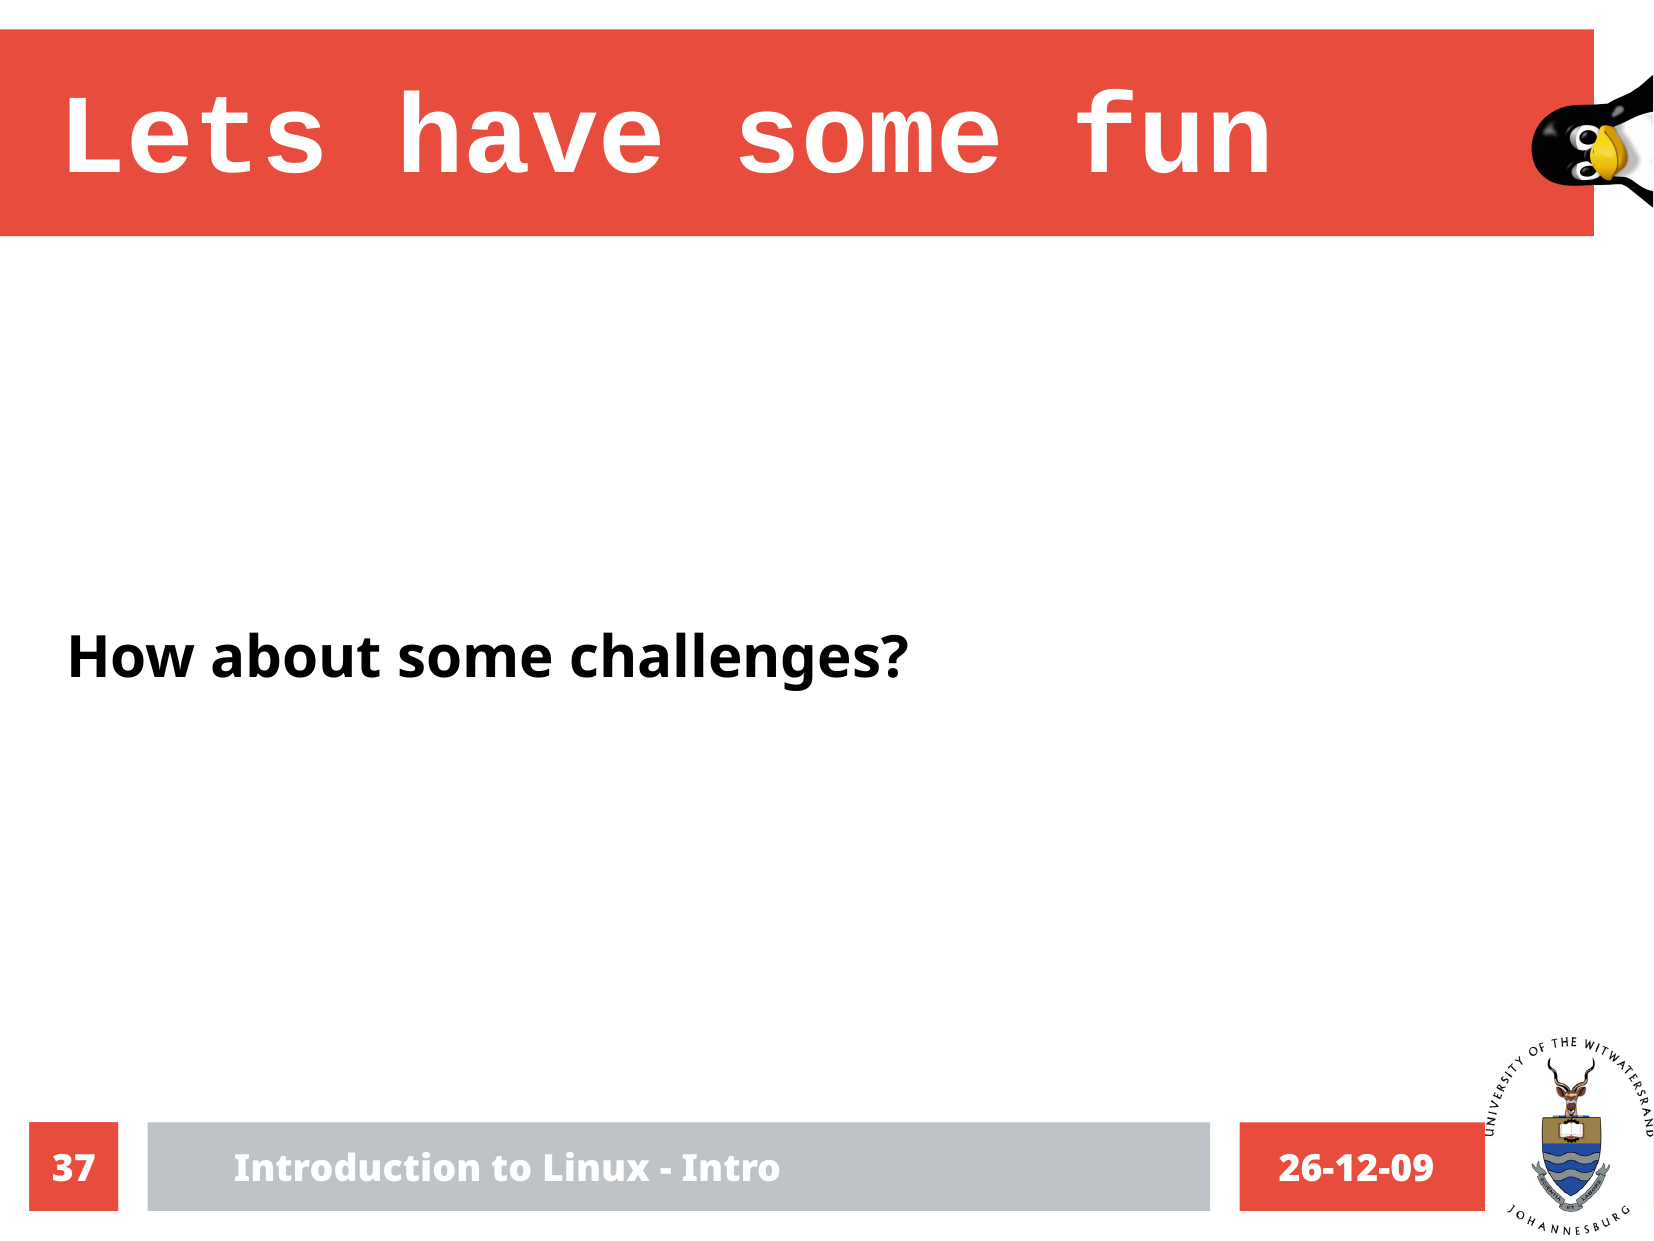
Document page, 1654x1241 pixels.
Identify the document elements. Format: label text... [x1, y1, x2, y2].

picture [1514, 23, 1654, 276]
text_box How about some challenges? [15, 317, 1653, 1023]
title Lets have some fun [58, 59, 1594, 207]
picture [1485, 1037, 1654, 1235]
